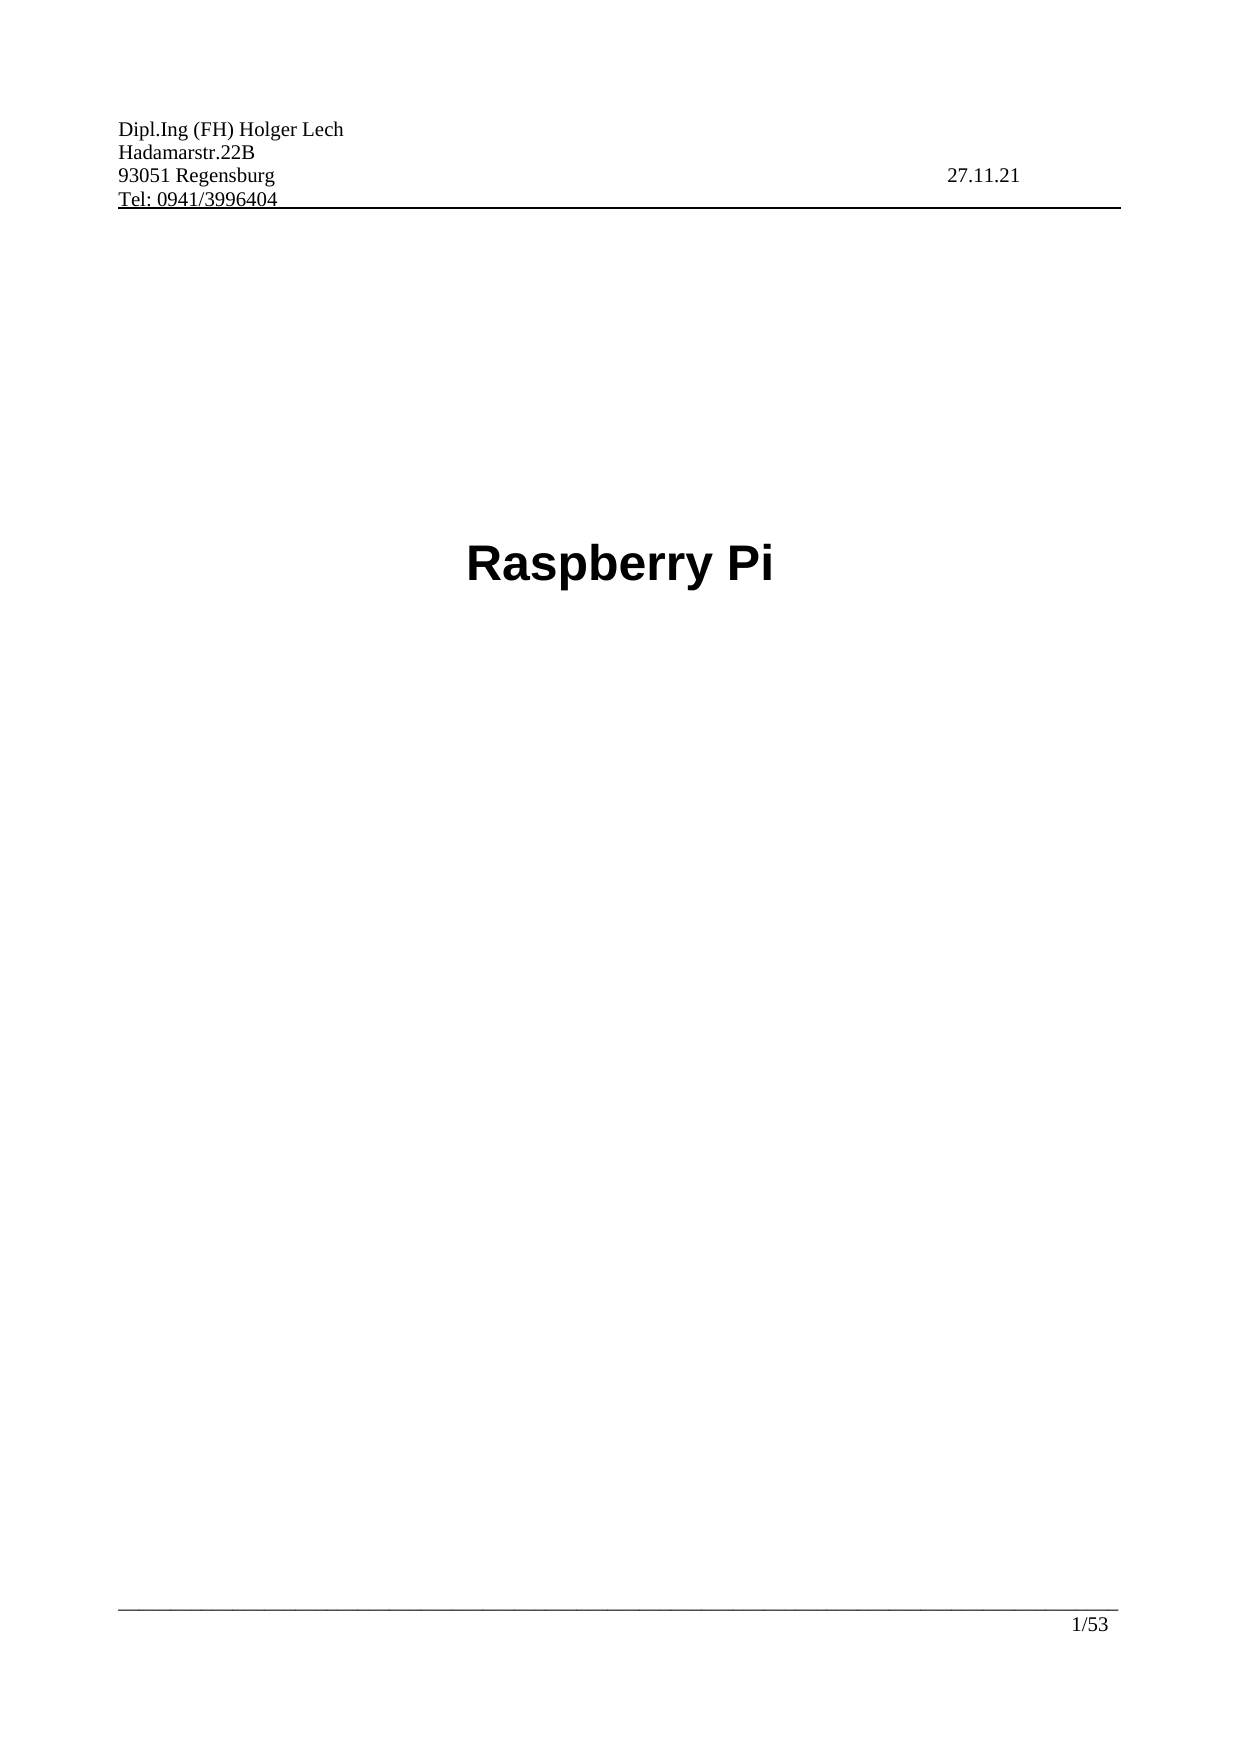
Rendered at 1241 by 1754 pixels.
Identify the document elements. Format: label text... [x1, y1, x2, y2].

subtitle Raspberry Pi [118, 535, 1122, 591]
